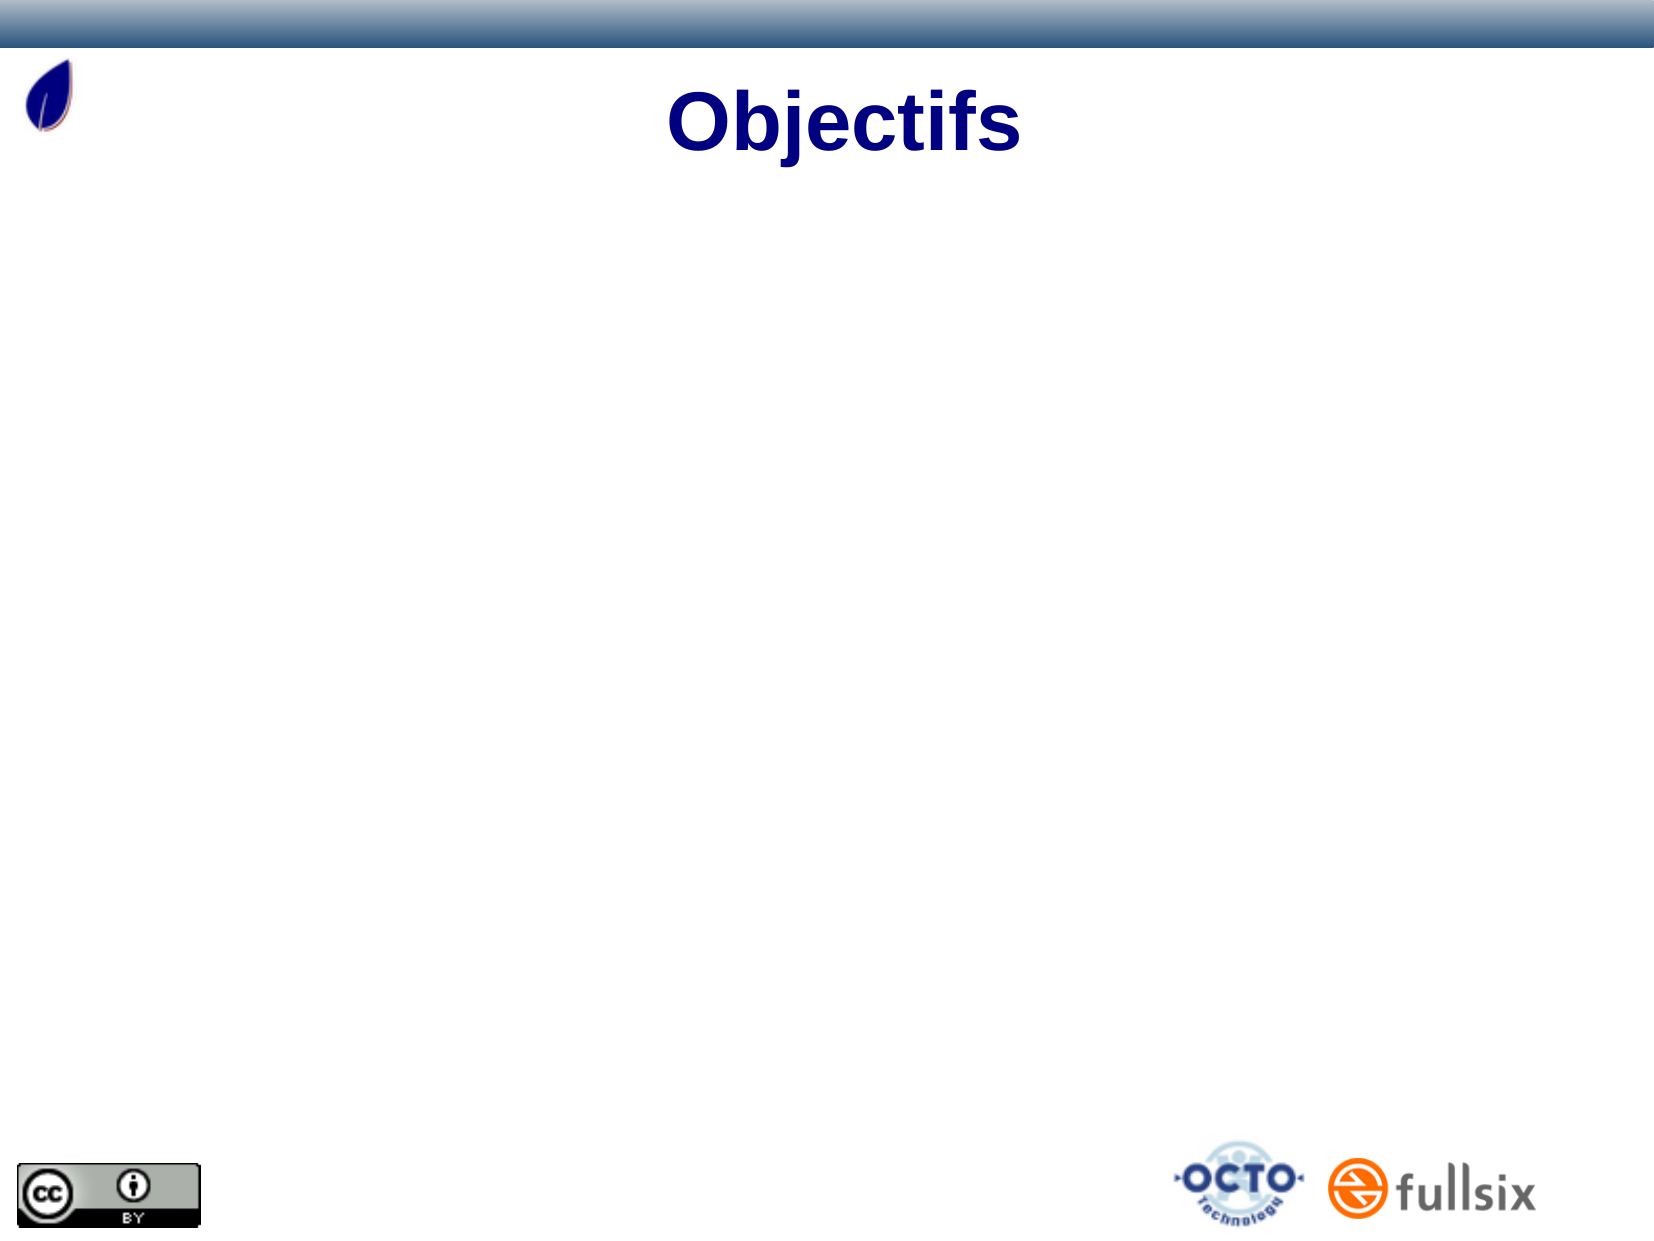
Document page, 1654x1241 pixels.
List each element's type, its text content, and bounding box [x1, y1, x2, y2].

picture [17, 1163, 201, 1228]
title Objectifs [156, 55, 1534, 188]
picture [1328, 1158, 1536, 1219]
picture [1166, 1138, 1313, 1235]
picture [14, 55, 89, 136]
